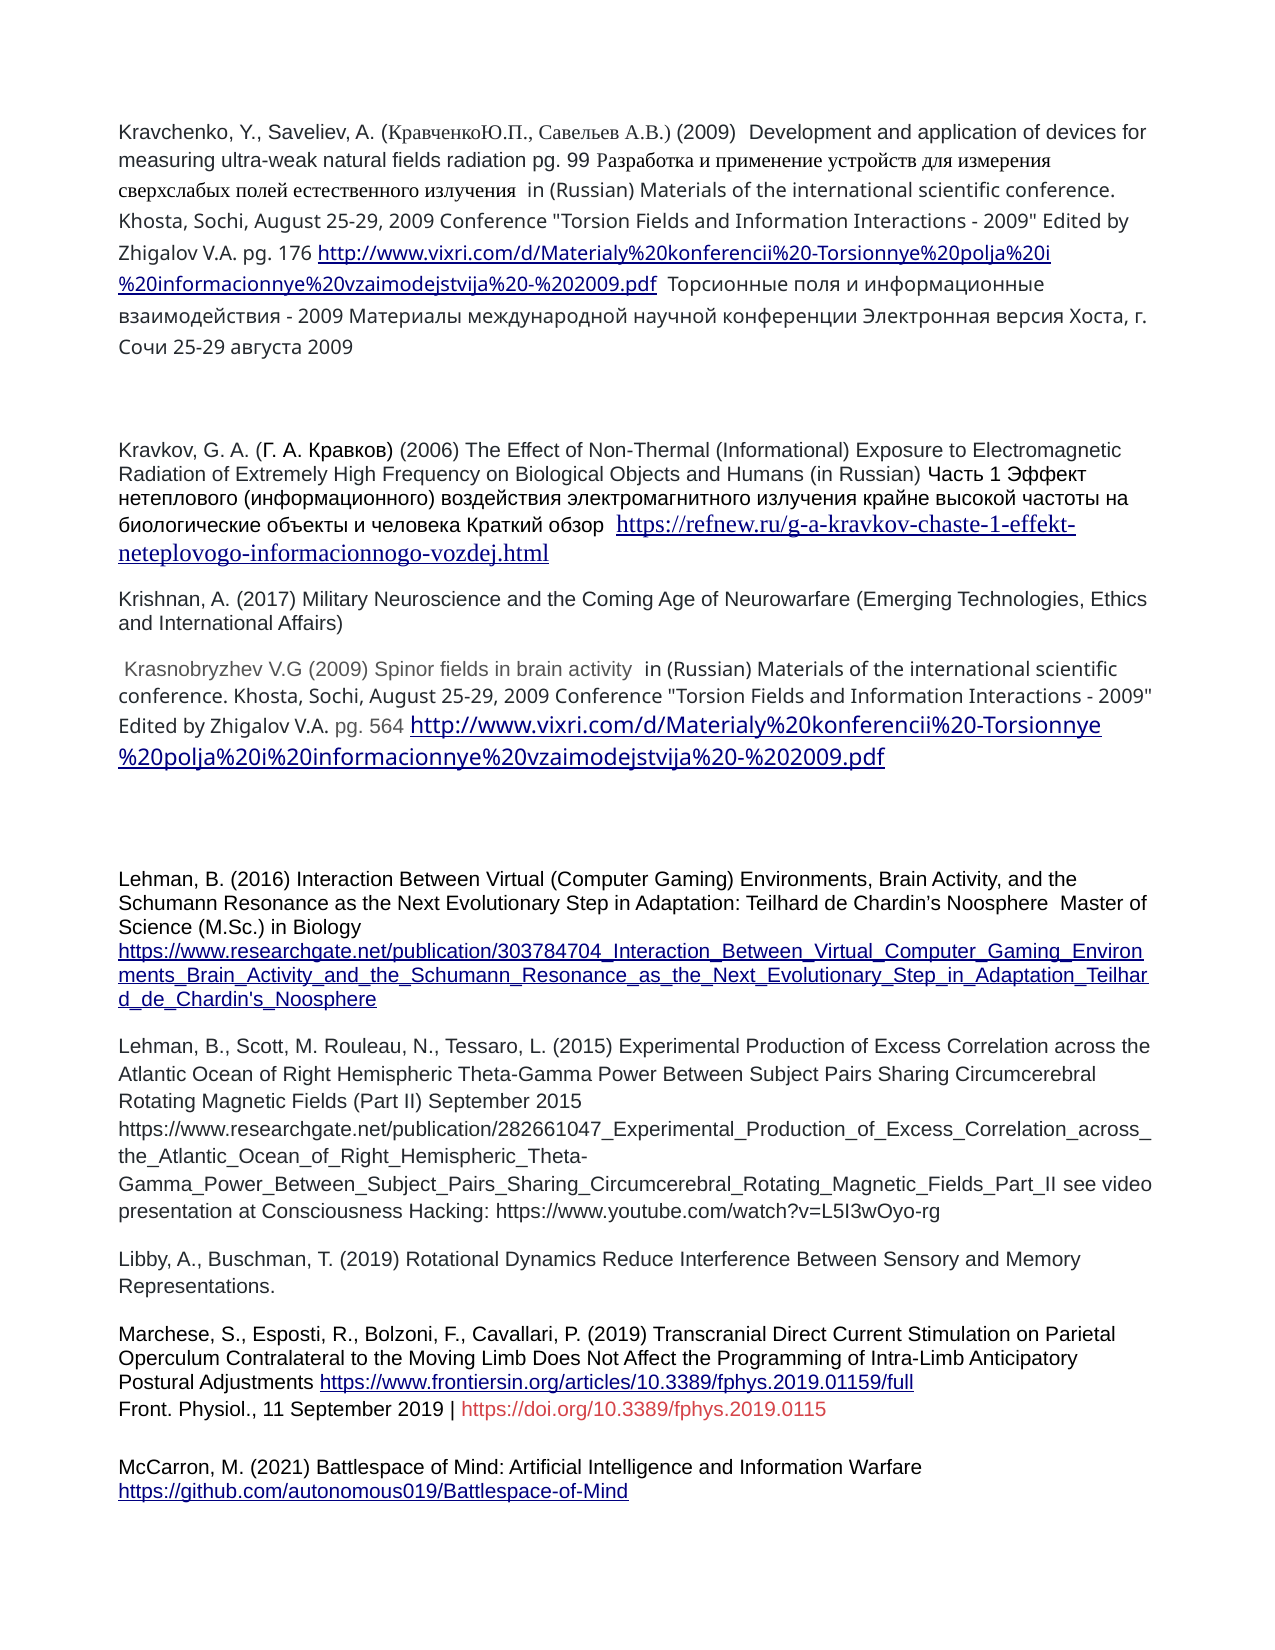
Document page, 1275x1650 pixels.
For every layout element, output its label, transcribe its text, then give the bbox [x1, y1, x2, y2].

text McCarron, M. (2021) Battlespace of Mind: Artificial Intelligence and Information Warfare https://github.com/autonomous019/Battlespace-of-Mind [118, 1455, 1157, 1503]
subtitle Krishnan, A. (2017) Military Neuroscience and the Coming Age of Neurowarfare (Emerging Technologies, Ethics and International Affairs) [118, 587, 1157, 635]
text Lehman, B. (2016) Interaction Between Virtual (Computer Gaming) Environments, Brain Activity, and the Schumann Resonance as the Next Evolutionary Step in Adaptation: Teilhard de Chardin’s Noosphere Master of Science (M.Sc.) in Biology https://www.researchgate.net/publication/303784704_Interaction_Between_Virtual_Computer_Gaming_Environments_Brain_Activity_and_the_Schumann_Resonance_as_the_Next_Evolutionary_Step_in_Adaptation_Teilhard_de_Chardin's_Noosphere [118, 867, 1157, 1010]
text Marchese, S., Esposti, R., Bolzoni, F., Cavallari, P. (2019) Transcranial Direct Current Stimulation on Parietal Operculum Contralateral to the Moving Limb Does Not Affect the Programming of Intra-Limb Anticipatory Postural Adjustments https://www.frontiersin.org/articles/10.3389/fphys.2019.01159/full [118, 1322, 1157, 1394]
text Front. Physiol., 11 September 2019 | https://doi.org/10.3389/fphys.2019.0115 [118, 1394, 1157, 1421]
text Lehman, B., Scott, M. Rouleau, N., Tessaro, L. (2015) Experimental Production of Excess Correlation across the Atlantic Ocean of Right Hemispheric Theta-Gamma Power Between Subject Pairs Sharing Circumcerebral Rotating Magnetic Fields (Part II) September 2015 https://www.researchgate.net/publication/282661047_Experimental_Production_of_Excess_Correlation_across_the_Atlantic_Ocean_of_Right_Hemispheric_Theta-Gamma_Power_Between_Subject_Pairs_Sharing_Circumcerebral_Rotating_Magnetic_Fields_Part_II see video presentation at Consciousness Hacking: https://www.youtube.com/watch?v=L5I3wOyo-rg [118, 1034, 1157, 1223]
text Libby, A., Buschman, T. (2019) Rotational Dynamics Reduce Interference Between Sensory and Memory Representations. [118, 1247, 1157, 1298]
text Kravchenko, Y., Saveliev, A. (КравченкоЮ.П., Савельев А.В.) (2009) Development and application of devices for measuring ultra-weak natural fields radiation pg. 99 Разработка и применение устройств для измерения сверхслабых полей естественного излучения in (Russian) Materials of the international scientific conference. Khosta, Sochi, August 25-29, 2009 Conference "Torsion Fields and Information Interactions - 2009" Edited by Zhigalov V.A. pg. 176 http://www.vixri.com/d/Materialy%20konferencii%20-Torsionnye%20polja%20i%20informacionnye%20vzaimodejstvija%20-%202009.pdf Торсионные поля и информационные взаимодействия - 2009 Материалы международной научной конференции Электронная версия Хоста, г. Сочи 25-29 августа 2009 [118, 118, 1157, 360]
text Kravkov, G. A. (Г. А. Кравков) (2006) The Effect of Non-Thermal (Informational) Exposure to Electromagnetic Radiation of Extremely High Frequency on Biological Objects and Humans (in Russian) Часть 1 Эффект нетеплового (информационного) воздействия электромагнитного излучения крайне высокой частоты на биологические объекты и человека Краткий обзор https://refnew.ru/g-a-kravkov-chaste-1-effekt-neteplovogo-informacionnogo-vozdej.html [118, 437, 1157, 567]
text Krasnobryzhev V.G (2009) Spinor fields in brain activity in (Russian) Materials of the international scientific conference. Khosta, Sochi, August 25-29, 2009 Conference "Torsion Fields and Information Interactions - 2009" Edited by Zhigalov V.A. pg. 564 http://www.vixri.com/d/Materialy%20konferencii%20-Torsionnye%20polja%20i%20informacionnye%20vzaimodejstvija%20-%202009.pdf [118, 655, 1157, 772]
